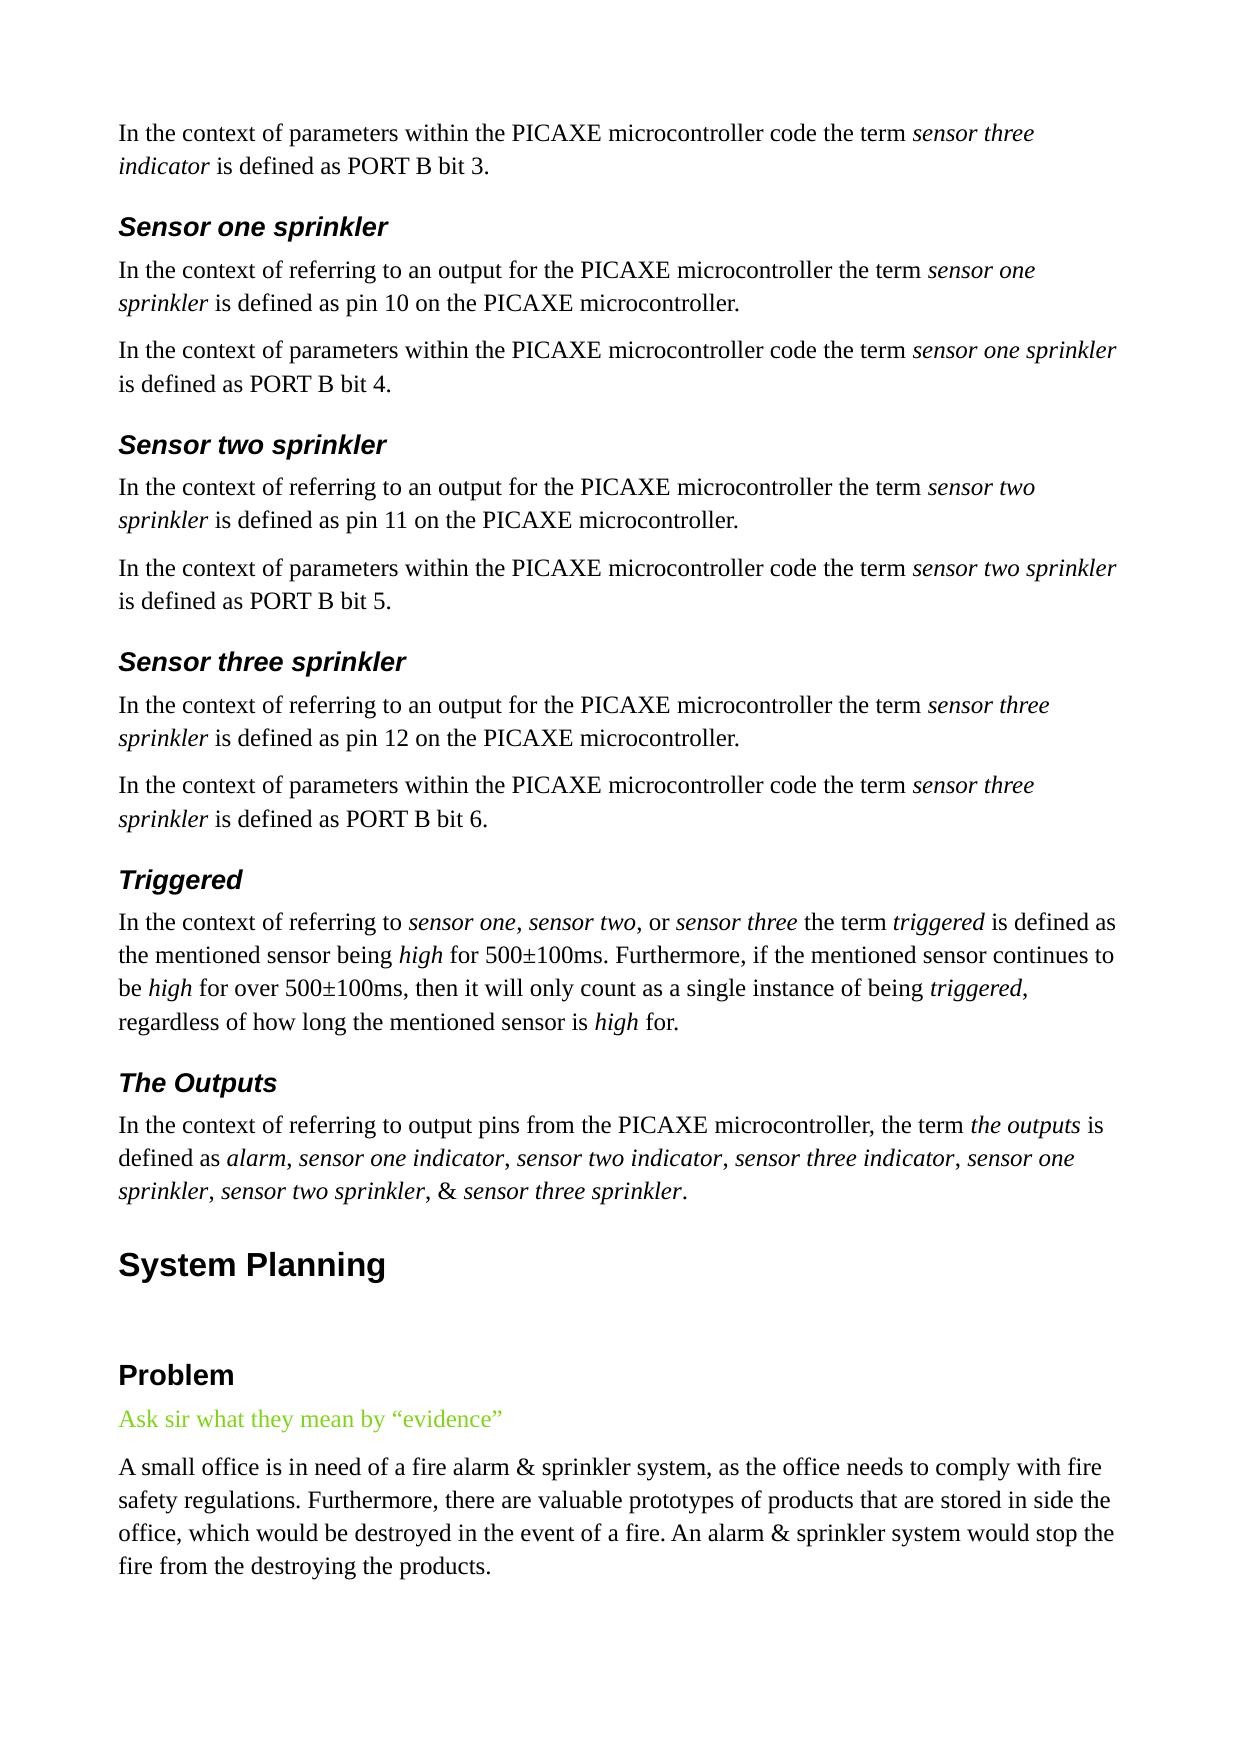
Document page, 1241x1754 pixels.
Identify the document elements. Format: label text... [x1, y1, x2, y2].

text In the context of referring to sensor one, sensor two, or sensor three the term triggered is defined as the mentioned sensor being high for 500±100ms. Furthermore, if the mentioned sensor continues to be high for over 500±100ms, then it will only count as a single instance of being triggered, regardless of how long the mentioned sensor is high for. [118, 907, 1122, 1035]
text In the context of referring to an output for the PICAXE microcontroller the term sensor two sprinkler is defined as pin 11 on the PICAXE microcontroller. [118, 472, 1122, 534]
subtitle Triggered [118, 864, 1122, 895]
text In the context of parameters within the PICAXE microcontroller code the term sensor three sprinkler is defined as PORT B bit 6. [118, 771, 1122, 832]
text A small office is in need of a fire alarm & sprinkler system, as the office needs to comply with fire safety regulations. Furthermore, there are valuable prototypes of products that are stored in side the office, which would be destroyed in the event of a fire. An alarm & sprinkler system would stop the fire from the destroying the products. [118, 1452, 1122, 1579]
subtitle Sensor two sprinkler [118, 429, 1122, 460]
text In the context of parameters within the PICAXE microcontroller code the term sensor two sprinkler is defined as PORT B bit 5. [118, 553, 1122, 615]
subtitle Problem [118, 1358, 1122, 1392]
subtitle The Outputs [118, 1067, 1122, 1098]
subtitle System Planning [118, 1245, 1122, 1283]
text In the context of parameters within the PICAXE microcontroller code the term sensor three indicator is defined as PORT B bit 3. [118, 118, 1122, 180]
text In the context of referring to an output for the PICAXE microcontroller the term sensor three sprinkler is defined as pin 12 on the PICAXE microcontroller. [118, 690, 1122, 752]
subtitle Sensor three sprinkler [118, 646, 1122, 677]
text In the context of parameters within the PICAXE microcontroller code the term sensor one sprinkler is defined as PORT B bit 4. [118, 336, 1122, 397]
text Ask sir what they mean by “evidence” [118, 1404, 1122, 1433]
text In the context of referring to output pins from the PICAXE microcontroller, the term the outputs is defined as alarm, sensor one indicator, sensor two indicator, sensor three indicator, sensor one sprinkler, sensor two sprinkler, & sensor three sprinkler. [118, 1110, 1122, 1205]
subtitle Sensor one sprinkler [118, 211, 1122, 242]
text In the context of referring to an output for the PICAXE microcontroller the term sensor one sprinkler is defined as pin 10 on the PICAXE microcontroller. [118, 255, 1122, 317]
